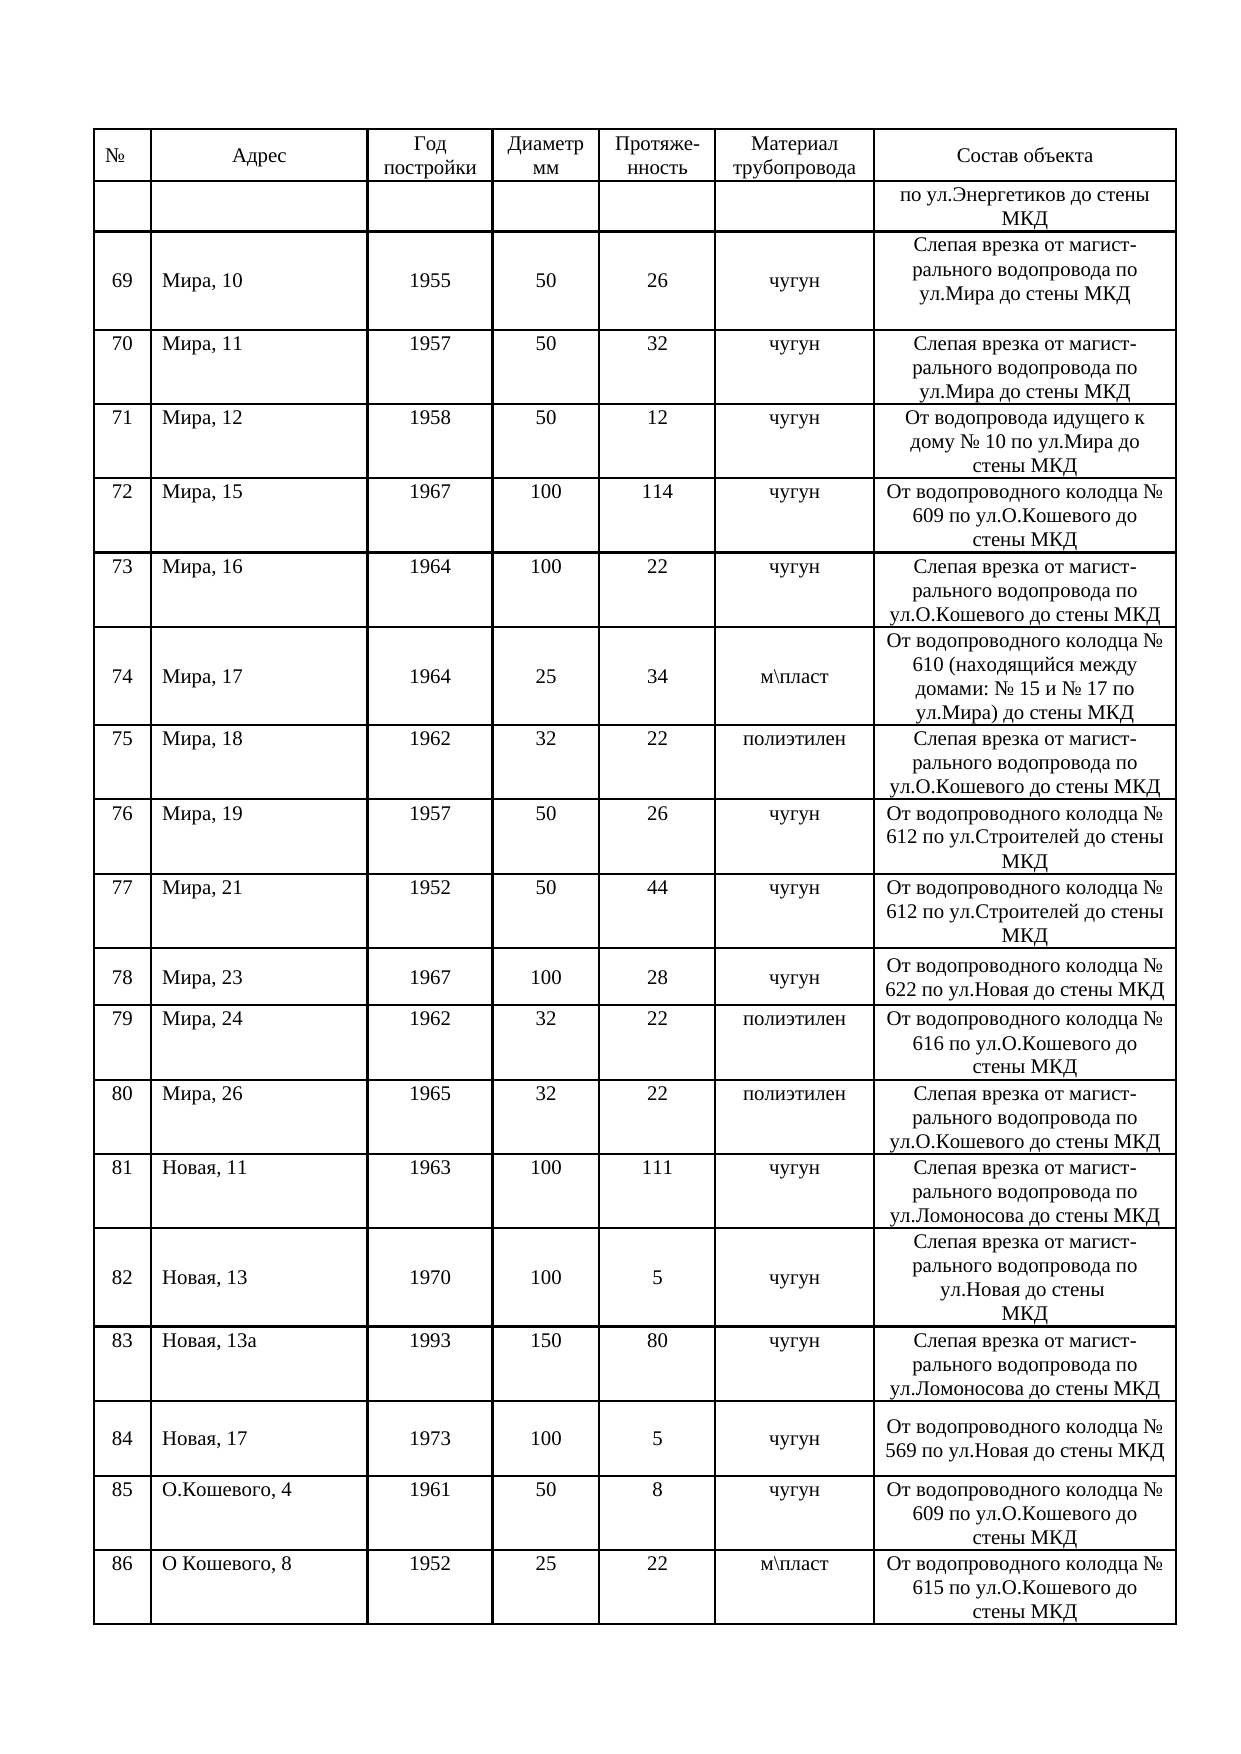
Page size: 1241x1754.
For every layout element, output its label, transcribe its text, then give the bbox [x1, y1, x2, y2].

table_cell 76 [95, 800, 150, 873]
table_cell 1967 [369, 479, 491, 551]
table_cell 84 [95, 1402, 150, 1475]
table_cell 50 [494, 233, 598, 329]
table_cell 5 [600, 1402, 714, 1475]
table_cell Мира, 10 [152, 233, 366, 329]
table_cell Мира, 18 [152, 726, 366, 798]
table_cell 1963 [369, 1155, 491, 1227]
table_cell 1970 [369, 1229, 491, 1325]
table_cell Слепая врезка от магист-рального водопровода по ул.Новая до стены МКД [875, 1229, 1175, 1325]
table_cell 34 [600, 628, 714, 724]
table_cell чугун [716, 554, 873, 626]
table_cell Мира, 26 [152, 1081, 366, 1153]
table_cell От водопроводного колодца № 612 по ул.Строителей до стены МКД [875, 875, 1175, 947]
table_header Диаметр мм [494, 130, 598, 180]
table_cell 1964 [369, 628, 491, 724]
table_cell Слепая врезка от магист-рального водопровода по ул.Мира до стены МКД [875, 233, 1175, 329]
table_cell 1955 [369, 233, 491, 329]
table_cell [95, 182, 150, 230]
table_cell 1962 [369, 1006, 491, 1078]
table_cell Мира, 17 [152, 628, 366, 724]
table_cell [152, 182, 366, 230]
table_cell 81 [95, 1155, 150, 1227]
table_cell Мира, 21 [152, 875, 366, 947]
table_cell 1961 [369, 1477, 491, 1549]
table_cell 114 [600, 479, 714, 551]
table_cell 22 [600, 1006, 714, 1078]
table_cell 78 [95, 949, 150, 1004]
table_cell 69 [95, 233, 150, 329]
table_cell 12 [600, 405, 714, 477]
table_cell 5 [600, 1229, 714, 1325]
table_cell полиэтилен [716, 1081, 873, 1153]
table_cell Мира, 24 [152, 1006, 366, 1078]
table_cell 22 [600, 1551, 714, 1623]
table_cell 1952 [369, 1551, 491, 1623]
table_header № [95, 130, 150, 180]
table_cell 72 [95, 479, 150, 551]
table_cell Слепая врезка от магист-рального водопровода по ул.Ломоносова до стены МКД [875, 1328, 1175, 1400]
table_cell 77 [95, 875, 150, 947]
table_cell 80 [600, 1328, 714, 1400]
table_cell 32 [494, 1081, 598, 1153]
table_cell 100 [494, 949, 598, 1004]
table_cell 74 [95, 628, 150, 724]
table_cell Мира, 16 [152, 554, 366, 626]
table_cell чугун [716, 949, 873, 1004]
table_cell Мира, 11 [152, 331, 366, 403]
table_cell Слепая врезка от магист-рального водопровода по ул.О.Кошевого до стены МКД [875, 1081, 1175, 1153]
table_cell 80 [95, 1081, 150, 1153]
table_cell 111 [600, 1155, 714, 1227]
table_cell Слепая врезка от магист-рального водопровода по ул.Мира до стены МКД [875, 331, 1175, 403]
table_cell чугун [716, 233, 873, 329]
table_cell 82 [95, 1229, 150, 1325]
table_cell 70 [95, 331, 150, 403]
table_cell Мира, 15 [152, 479, 366, 551]
table_cell 22 [600, 1081, 714, 1153]
table_cell 1952 [369, 875, 491, 947]
table_cell чугун [716, 331, 873, 403]
table_cell чугун [716, 1229, 873, 1325]
table_cell 1973 [369, 1402, 491, 1475]
table_cell 86 [95, 1551, 150, 1623]
table_cell О Кошевого, 8 [152, 1551, 366, 1623]
table_cell 100 [494, 1155, 598, 1227]
table_cell От водопроводного колодца № 616 по ул.О.Кошевого до стены МКД [875, 1006, 1175, 1078]
table_cell м\пласт [716, 1551, 873, 1623]
table_cell 32 [494, 1006, 598, 1078]
table_cell 1957 [369, 331, 491, 403]
table_cell 100 [494, 1229, 598, 1325]
table_cell От водопроводного колодца № 612 по ул.Строителей до стены МКД [875, 800, 1175, 873]
table_cell 50 [494, 331, 598, 403]
table_cell Слепая врезка от магист-рального водопровода по ул.О.Кошевого до стены МКД [875, 554, 1175, 626]
table_cell 100 [494, 554, 598, 626]
table_cell 100 [494, 479, 598, 551]
table_cell Слепая врезка от магист-рального водопровода по ул.Ломоносова до стены МКД [875, 1155, 1175, 1227]
table_cell чугун [716, 479, 873, 551]
table_cell чугун [716, 1402, 873, 1475]
table_cell От водопроводного колодца № 609 по ул.О.Кошевого до стены МКД [875, 479, 1175, 551]
table_header Адрес [152, 130, 366, 180]
table_cell От водопроводного колодца № 569 по ул.Новая до стены МКД [875, 1402, 1175, 1475]
table_cell [600, 182, 714, 230]
table_cell [369, 182, 491, 230]
table_cell 1964 [369, 554, 491, 626]
table_cell 50 [494, 1477, 598, 1549]
table_cell 1958 [369, 405, 491, 477]
table_cell 1967 [369, 949, 491, 1004]
table_cell чугун [716, 1328, 873, 1400]
table_cell полиэтилен [716, 726, 873, 798]
table_cell чугун [716, 1477, 873, 1549]
table_cell Мира, 19 [152, 800, 366, 873]
table_cell 32 [494, 726, 598, 798]
table_cell От водопроводного колодца № 622 по ул.Новая до стены МКД [875, 949, 1175, 1004]
table_cell Слепая врезка от магист-рального водопровода по ул.О.Кошевого до стены МКД [875, 726, 1175, 798]
table_cell 73 [95, 554, 150, 626]
table_cell Новая, 11 [152, 1155, 366, 1227]
table_cell Новая, 17 [152, 1402, 366, 1475]
table_header Состав объекта [875, 130, 1175, 180]
table_cell От водопроводного колодца № 610 (находящийся между домами: № 15 и № 17 по ул.Мира) до стены МКД [875, 628, 1175, 724]
table_cell 28 [600, 949, 714, 1004]
table_cell 85 [95, 1477, 150, 1549]
table_cell 1962 [369, 726, 491, 798]
table_cell 32 [600, 331, 714, 403]
table_cell чугун [716, 800, 873, 873]
table_cell [716, 182, 873, 230]
table_cell чугун [716, 875, 873, 947]
table_cell От водопровода идущего к дому № 10 по ул.Мира до стены МКД [875, 405, 1175, 477]
table_cell 1993 [369, 1328, 491, 1400]
table_header Протяже- нность [600, 130, 714, 180]
table_cell 83 [95, 1328, 150, 1400]
table_cell 25 [494, 628, 598, 724]
table_cell 22 [600, 554, 714, 626]
table_cell 1957 [369, 800, 491, 873]
table_cell 150 [494, 1328, 598, 1400]
table_cell Мира, 23 [152, 949, 366, 1004]
table_cell Новая, 13 [152, 1229, 366, 1325]
table_cell полиэтилен [716, 1006, 873, 1078]
table_header Год постройки [369, 130, 491, 180]
table_cell 44 [600, 875, 714, 947]
table_cell От водопроводного колодца № 615 по ул.О.Кошевого до стены МКД [875, 1551, 1175, 1623]
table_cell [494, 182, 598, 230]
table_cell чугун [716, 1155, 873, 1227]
table_cell 71 [95, 405, 150, 477]
table_cell Новая, 13а [152, 1328, 366, 1400]
table_cell 22 [600, 726, 714, 798]
table_cell 50 [494, 875, 598, 947]
table_cell по ул.Энергетиков до стены МКД [875, 182, 1175, 230]
table_cell м\пласт [716, 628, 873, 724]
table_cell 50 [494, 800, 598, 873]
table_cell 1965 [369, 1081, 491, 1153]
table_cell От водопроводного колодца № 609 по ул.О.Кошевого до стены МКД [875, 1477, 1175, 1549]
table_cell чугун [716, 405, 873, 477]
table_cell 26 [600, 233, 714, 329]
table_cell 50 [494, 405, 598, 477]
table_cell 8 [600, 1477, 714, 1549]
table_cell 79 [95, 1006, 150, 1078]
table_cell 26 [600, 800, 714, 873]
table_header Материал трубопровода [716, 130, 873, 180]
table_cell Мира, 12 [152, 405, 366, 477]
table_cell 25 [494, 1551, 598, 1623]
table_cell 100 [494, 1402, 598, 1475]
table_cell О.Кошевого, 4 [152, 1477, 366, 1549]
table_cell 75 [95, 726, 150, 798]
